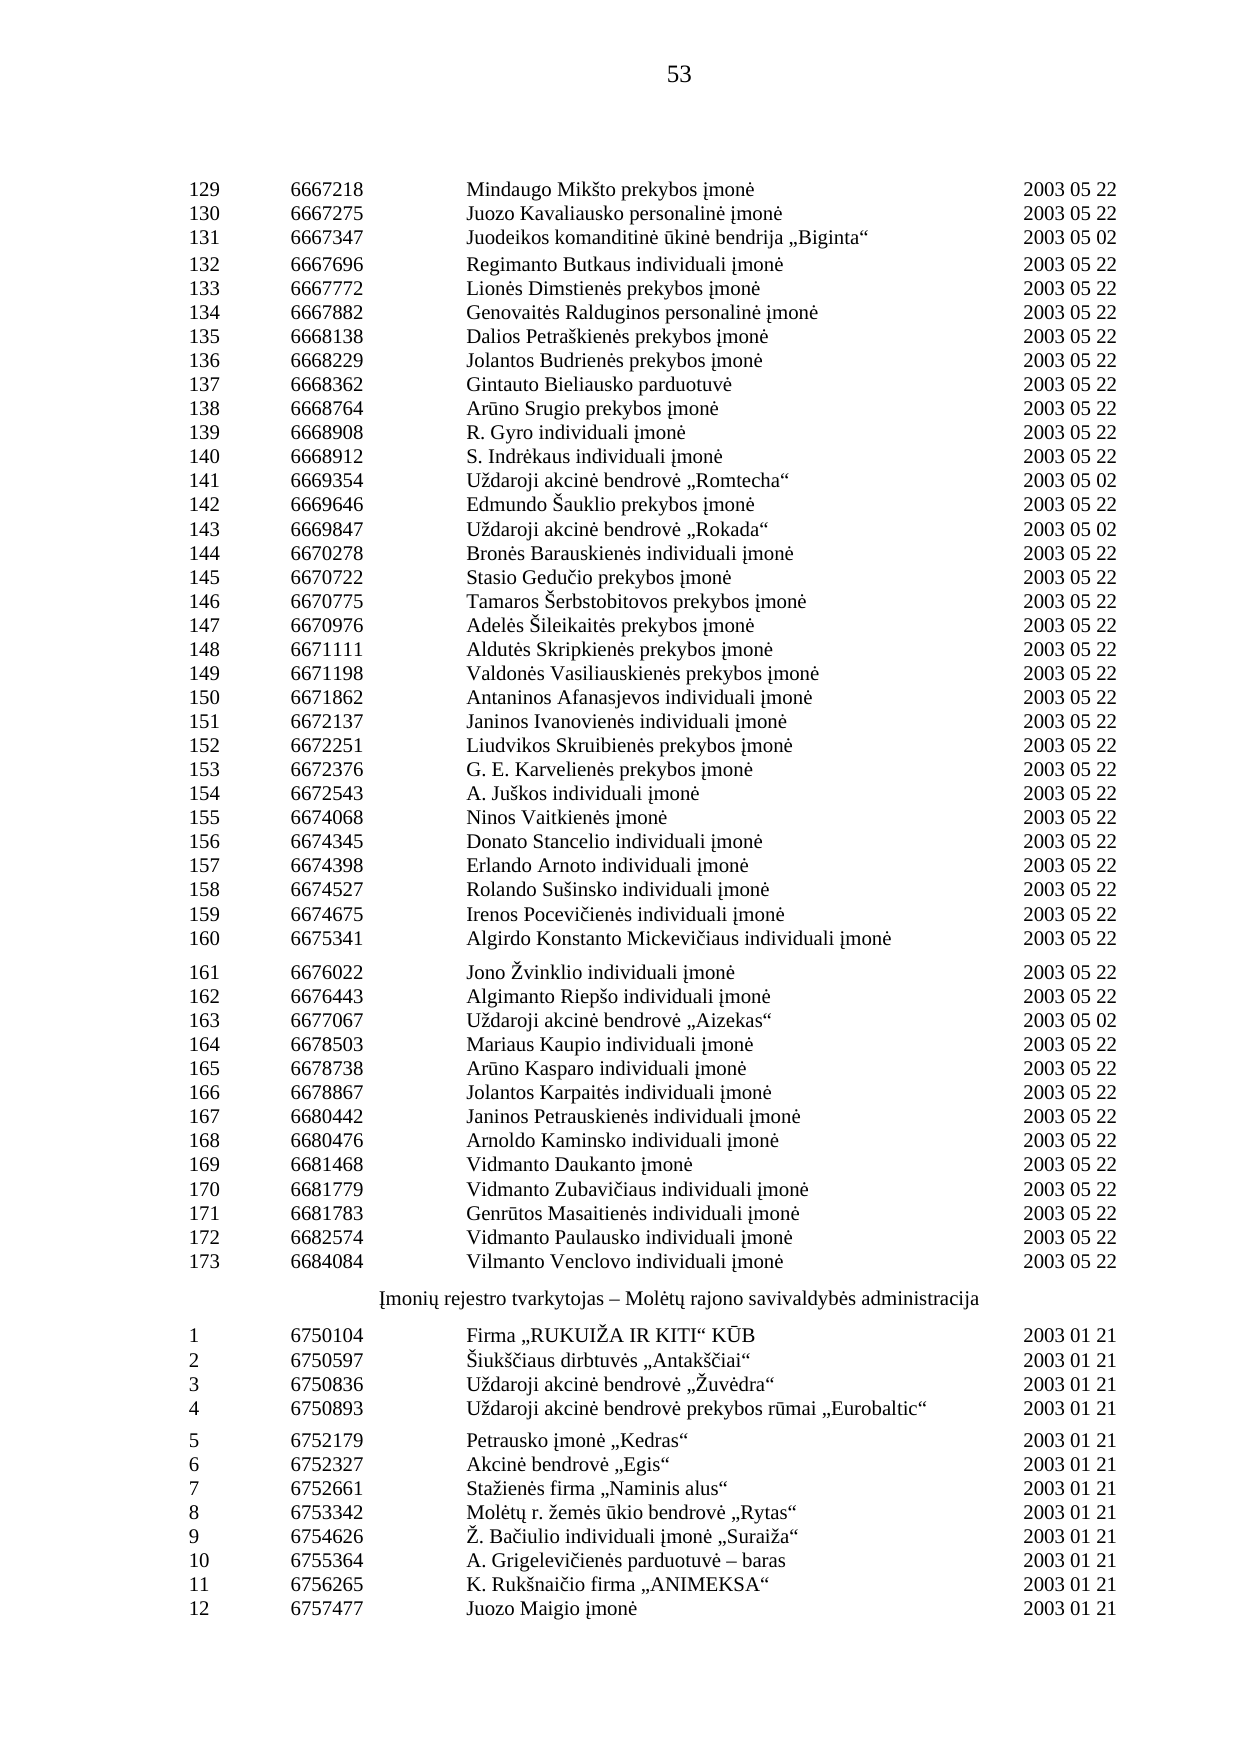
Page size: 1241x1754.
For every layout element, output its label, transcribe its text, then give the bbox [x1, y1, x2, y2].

table_cell 6669646 [279, 493, 455, 516]
table_cell Vidmanto Daukanto įmonė [455, 1153, 1012, 1176]
table_cell 2003 01 21 [1012, 1324, 1181, 1347]
table_cell 6674068 [279, 805, 455, 829]
table_cell Juozo Maigio įmonė [455, 1596, 1012, 1620]
table_cell 2003 05 22 [1012, 1249, 1181, 1273]
table_cell 144 [177, 541, 279, 564]
table_cell 6681779 [279, 1176, 455, 1201]
table_cell 2003 05 22 [1012, 493, 1181, 516]
table_cell 6670976 [279, 613, 455, 637]
table_cell Uždaroji akcinė bendrovė „Aizekas“ [455, 1008, 1012, 1032]
table_cell 135 [177, 324, 279, 348]
table_cell Gintauto Bieliausko parduotuvė [455, 372, 1012, 396]
table_cell 6680476 [279, 1128, 455, 1152]
table_cell 6750836 [279, 1372, 455, 1396]
table_cell 157 [177, 853, 279, 877]
table_cell Mindaugo Mikšto prekybos įmonė [455, 177, 1012, 201]
table_cell 6684084 [279, 1249, 455, 1273]
table_cell 2003 05 22 [1012, 1056, 1181, 1080]
table_cell 6678503 [279, 1032, 455, 1056]
table_cell 2003 05 22 [1012, 1128, 1181, 1152]
table_cell 2003 01 21 [1012, 1572, 1181, 1596]
table_cell 6676022 [279, 960, 455, 984]
table_cell Tamaros Šerbstobitovos prekybos įmonė [455, 589, 1012, 613]
table_cell 6752661 [279, 1476, 455, 1500]
table_cell 2003 01 21 [1012, 1428, 1181, 1452]
table_cell Molėtų r. žemės ūkio bendrovė „Rytas“ [455, 1500, 1012, 1524]
table_cell Šiukščiaus dirbtuvės „Antakščiai“ [455, 1348, 1012, 1372]
table_cell 2003 05 22 [1012, 685, 1181, 709]
table_cell Uždaroji akcinė bendrovė prekybos rūmai „Eurobaltic“ [455, 1396, 1012, 1428]
table_cell 170 [177, 1176, 279, 1201]
table_cell G. E. Karvelienės prekybos įmonė [455, 757, 1012, 781]
table_cell 2003 05 22 [1012, 829, 1181, 853]
table_cell 11 [177, 1572, 279, 1596]
table_cell 2003 05 22 [1012, 348, 1181, 372]
table_cell S. Indrėkaus individuali įmonė [455, 444, 1012, 468]
table_cell 173 [177, 1249, 279, 1273]
table_cell Uždaroji akcinė bendrovė „Žuvėdra“ [455, 1372, 1012, 1396]
table_cell 2003 05 02 [1012, 225, 1181, 252]
table_cell Valdonės Vasiliauskienės prekybos įmonė [455, 661, 1012, 685]
table_cell 139 [177, 420, 279, 444]
table_cell 6681468 [279, 1153, 455, 1176]
table_cell 6680442 [279, 1104, 455, 1128]
table_cell 151 [177, 709, 279, 733]
table_cell 2003 05 22 [1012, 613, 1181, 637]
table_cell 2003 01 21 [1012, 1348, 1181, 1372]
table_cell 6752179 [279, 1428, 455, 1452]
table_cell 9 [177, 1524, 279, 1548]
table_cell 6750104 [279, 1324, 455, 1347]
table_cell 2003 05 22 [1012, 709, 1181, 733]
table_cell 138 [177, 396, 279, 420]
table_cell Firma „RUKUIŽA IR KITI“ KŪB [455, 1324, 1012, 1347]
table_cell 156 [177, 829, 279, 853]
table_cell 2 [177, 1348, 279, 1372]
table_cell Regimanto Butkaus individuali įmonė [455, 252, 1012, 276]
table_cell Jolantos Budrienės prekybos įmonė [455, 348, 1012, 372]
table_cell A. Juškos individuali įmonė [455, 781, 1012, 805]
table_cell 150 [177, 685, 279, 709]
table_cell Arūno Srugio prekybos įmonė [455, 396, 1012, 420]
table_cell 6667696 [279, 252, 455, 276]
table_cell 6672376 [279, 757, 455, 781]
table_cell 141 [177, 468, 279, 492]
table_cell 6678738 [279, 1056, 455, 1080]
table_cell 6678867 [279, 1080, 455, 1104]
table_cell 172 [177, 1225, 279, 1249]
table_cell Algirdo Konstanto Mickevičiaus individuali įmonė [455, 926, 1012, 960]
table_cell 2003 01 21 [1012, 1476, 1181, 1500]
table_cell 2003 05 22 [1012, 733, 1181, 757]
table_cell 159 [177, 901, 279, 926]
table_cell 143 [177, 516, 279, 541]
table_cell Uždaroji akcinė bendrovė „Romtecha“ [455, 468, 1012, 492]
table_cell 152 [177, 733, 279, 757]
table_cell 6671862 [279, 685, 455, 709]
table_cell Ž. Bačiulio individuali įmonė „Suraiža“ [455, 1524, 1012, 1548]
table_cell 6670278 [279, 541, 455, 564]
table_cell 162 [177, 984, 279, 1008]
table_cell Mariaus Kaupio individuali įmonė [455, 1032, 1012, 1056]
table_cell Genrūtos Masaitienės individuali įmonė [455, 1201, 1012, 1224]
table_cell 5 [177, 1428, 279, 1452]
table_cell Aldutės Skripkienės prekybos įmonė [455, 637, 1012, 661]
table_cell 154 [177, 781, 279, 805]
table_cell 2003 05 22 [1012, 201, 1181, 225]
table_cell Vilmanto Venclovo individuali įmonė [455, 1249, 1012, 1273]
table_cell 146 [177, 589, 279, 613]
table_cell 163 [177, 1008, 279, 1032]
table_cell Donato Stancelio individuali įmonė [455, 829, 1012, 853]
table_cell 165 [177, 1056, 279, 1080]
table_cell Juozo Kavaliausko personalinė įmonė [455, 201, 1012, 225]
table_cell 2003 05 22 [1012, 541, 1181, 564]
table_cell 6669847 [279, 516, 455, 541]
table_cell 147 [177, 613, 279, 637]
table_cell 6669354 [279, 468, 455, 492]
table_cell 134 [177, 300, 279, 324]
table_cell Algimanto Riepšo individuali įmonė [455, 984, 1012, 1008]
table_cell Irenos Pocevičienės individuali įmonė [455, 901, 1012, 926]
table_cell Jolantos Karpaitės individuali įmonė [455, 1080, 1012, 1104]
table_cell Uždaroji akcinė bendrovė „Rokada“ [455, 516, 1012, 541]
table_cell 2003 05 22 [1012, 757, 1181, 781]
table_cell 2003 05 22 [1012, 926, 1181, 960]
table_cell 6672137 [279, 709, 455, 733]
table_cell 2003 01 21 [1012, 1524, 1181, 1548]
table_cell 2003 01 21 [1012, 1548, 1181, 1572]
table_cell 6670722 [279, 565, 455, 589]
table_cell 6672543 [279, 781, 455, 805]
table_cell 2003 05 22 [1012, 565, 1181, 589]
table_cell 2003 05 22 [1012, 276, 1181, 300]
table_cell 2003 05 22 [1012, 1176, 1181, 1201]
table_cell 2003 05 22 [1012, 1032, 1181, 1056]
table_cell 2003 05 22 [1012, 805, 1181, 829]
table_cell 132 [177, 252, 279, 276]
table_cell 6668138 [279, 324, 455, 348]
table_cell 2003 05 22 [1012, 396, 1181, 420]
table_cell 6750893 [279, 1396, 455, 1428]
table_cell 2003 05 22 [1012, 960, 1181, 984]
table_cell 2003 01 21 [1012, 1452, 1181, 1476]
table_cell 3 [177, 1372, 279, 1396]
table_cell 148 [177, 637, 279, 661]
table_cell 6667347 [279, 225, 455, 252]
table_cell Akcinė bendrovė „Egis“ [455, 1452, 1012, 1476]
table_cell 6752327 [279, 1452, 455, 1476]
table_cell 6668229 [279, 348, 455, 372]
table_cell 6674675 [279, 901, 455, 926]
table_cell 2003 05 22 [1012, 878, 1181, 901]
table_cell 2003 01 21 [1012, 1500, 1181, 1524]
table_cell R. Gyro individuali įmonė [455, 420, 1012, 444]
table_cell 2003 05 22 [1012, 1080, 1181, 1104]
table_cell 6 [177, 1452, 279, 1476]
table_cell 2003 05 02 [1012, 1008, 1181, 1032]
table_cell 6681783 [279, 1201, 455, 1224]
table_cell 2003 05 22 [1012, 853, 1181, 877]
table_cell 160 [177, 926, 279, 960]
table_cell 129 [177, 177, 279, 201]
table_cell 2003 05 22 [1012, 1104, 1181, 1128]
table_cell Arūno Kasparo individuali įmonė [455, 1056, 1012, 1080]
table_cell Bronės Barauskienės individuali įmonė [455, 541, 1012, 564]
table_cell 6674527 [279, 878, 455, 901]
table_cell 6753342 [279, 1500, 455, 1524]
table_cell 171 [177, 1201, 279, 1224]
table_cell Petrausko įmonė „Kedras“ [455, 1428, 1012, 1452]
table_cell 2003 05 22 [1012, 324, 1181, 348]
table_cell 6667275 [279, 201, 455, 225]
table_cell 6667882 [279, 300, 455, 324]
table_cell Rolando Sušinsko individuali įmonė [455, 878, 1012, 901]
table_cell 6682574 [279, 1225, 455, 1249]
table_cell 149 [177, 661, 279, 685]
table_cell 166 [177, 1080, 279, 1104]
table_cell 2003 05 22 [1012, 589, 1181, 613]
table_cell 6675341 [279, 926, 455, 960]
table_cell 2003 05 22 [1012, 300, 1181, 324]
table_cell 6667772 [279, 276, 455, 300]
table_cell 155 [177, 805, 279, 829]
table_cell 140 [177, 444, 279, 468]
table_cell 133 [177, 276, 279, 300]
table_cell Antaninos Afanasjevos individuali įmonė [455, 685, 1012, 709]
table_cell Juodeikos komanditinė ūkinė bendrija „Biginta“ [455, 225, 1012, 252]
table_cell 145 [177, 565, 279, 589]
table_cell 2003 01 21 [1012, 1396, 1181, 1428]
table_cell 2003 05 22 [1012, 984, 1181, 1008]
table_cell 10 [177, 1548, 279, 1572]
table_cell 6674345 [279, 829, 455, 853]
table_cell 137 [177, 372, 279, 396]
table_cell 153 [177, 757, 279, 781]
table_cell 6668912 [279, 444, 455, 468]
table_cell 1 [177, 1324, 279, 1347]
table_cell 2003 05 22 [1012, 252, 1181, 276]
table_cell K. Rukšnaičio firma „ANIMEKSA“ [455, 1572, 1012, 1596]
table_cell 2003 05 02 [1012, 468, 1181, 492]
table_cell Edmundo Šauklio prekybos įmonė [455, 493, 1012, 516]
table_cell 6754626 [279, 1524, 455, 1548]
table_cell 2003 05 22 [1012, 901, 1181, 926]
table_cell 168 [177, 1128, 279, 1152]
table_cell Janinos Ivanovienės individuali įmonė [455, 709, 1012, 733]
table_cell Lionės Dimstienės prekybos įmonė [455, 276, 1012, 300]
table_cell 142 [177, 493, 279, 516]
table_cell Adelės Šileikaitės prekybos įmonė [455, 613, 1012, 637]
table_cell 7 [177, 1476, 279, 1500]
table_cell 2003 05 22 [1012, 781, 1181, 805]
table_cell 4 [177, 1396, 279, 1428]
table_cell Vidmanto Zubavičiaus individuali įmonė [455, 1176, 1012, 1201]
table_cell 2003 05 22 [1012, 420, 1181, 444]
table_cell 161 [177, 960, 279, 984]
table_cell 131 [177, 225, 279, 252]
table_cell Erlando Arnoto individuali įmonė [455, 853, 1012, 877]
table_cell Jono Žvinklio individuali įmonė [455, 960, 1012, 984]
table_cell 2003 05 22 [1012, 1225, 1181, 1249]
table_cell Dalios Petraškienės prekybos įmonė [455, 324, 1012, 348]
table_cell 6677067 [279, 1008, 455, 1032]
table_cell 6668908 [279, 420, 455, 444]
table_cell Vidmanto Paulausko individuali įmonė [455, 1225, 1012, 1249]
table_cell 6671111 [279, 637, 455, 661]
table_cell 6750597 [279, 1348, 455, 1372]
table_cell 130 [177, 201, 279, 225]
table_cell Stasio Gedučio prekybos įmonė [455, 565, 1012, 589]
table_cell 2003 05 22 [1012, 1201, 1181, 1224]
table_cell 6755364 [279, 1548, 455, 1572]
table_cell 6670775 [279, 589, 455, 613]
table_cell 6671198 [279, 661, 455, 685]
table_cell 2003 05 22 [1012, 1153, 1181, 1176]
table_cell 6757477 [279, 1596, 455, 1620]
table_cell 164 [177, 1032, 279, 1056]
table_cell 2003 05 22 [1012, 372, 1181, 396]
table_cell A. Grigelevičienės parduotuvė – baras [455, 1548, 1012, 1572]
table_cell 2003 05 22 [1012, 177, 1181, 201]
table_cell 158 [177, 878, 279, 901]
table_cell Įmonių rejestro tvarkytojas – Molėtų rajono savivaldybės administracija [177, 1273, 1181, 1323]
table_cell 6756265 [279, 1572, 455, 1596]
table_cell Janinos Petrauskienės individuali įmonė [455, 1104, 1012, 1128]
table_cell 2003 05 22 [1012, 637, 1181, 661]
table_cell Liudvikos Skruibienės prekybos įmonė [455, 733, 1012, 757]
table_cell 2003 05 22 [1012, 661, 1181, 685]
table_cell 2003 05 02 [1012, 516, 1181, 541]
table_cell 12 [177, 1596, 279, 1620]
table_cell 6674398 [279, 853, 455, 877]
table_cell 8 [177, 1500, 279, 1524]
table_cell 167 [177, 1104, 279, 1128]
table_cell Arnoldo Kaminsko individuali įmonė [455, 1128, 1012, 1152]
table_cell 6668362 [279, 372, 455, 396]
table_cell Ninos Vaitkienės įmonė [455, 805, 1012, 829]
table_cell 169 [177, 1153, 279, 1176]
table_cell 6667218 [279, 177, 455, 201]
table_cell 136 [177, 348, 279, 372]
table_cell Stažienės firma „Naminis alus“ [455, 1476, 1012, 1500]
table_cell 2003 01 21 [1012, 1372, 1181, 1396]
table_cell 2003 01 21 [1012, 1596, 1181, 1620]
table_cell Genovaitės Ralduginos personalinė įmonė [455, 300, 1012, 324]
table_cell 6672251 [279, 733, 455, 757]
table_cell 6676443 [279, 984, 455, 1008]
table_cell 6668764 [279, 396, 455, 420]
table_cell 2003 05 22 [1012, 444, 1181, 468]
